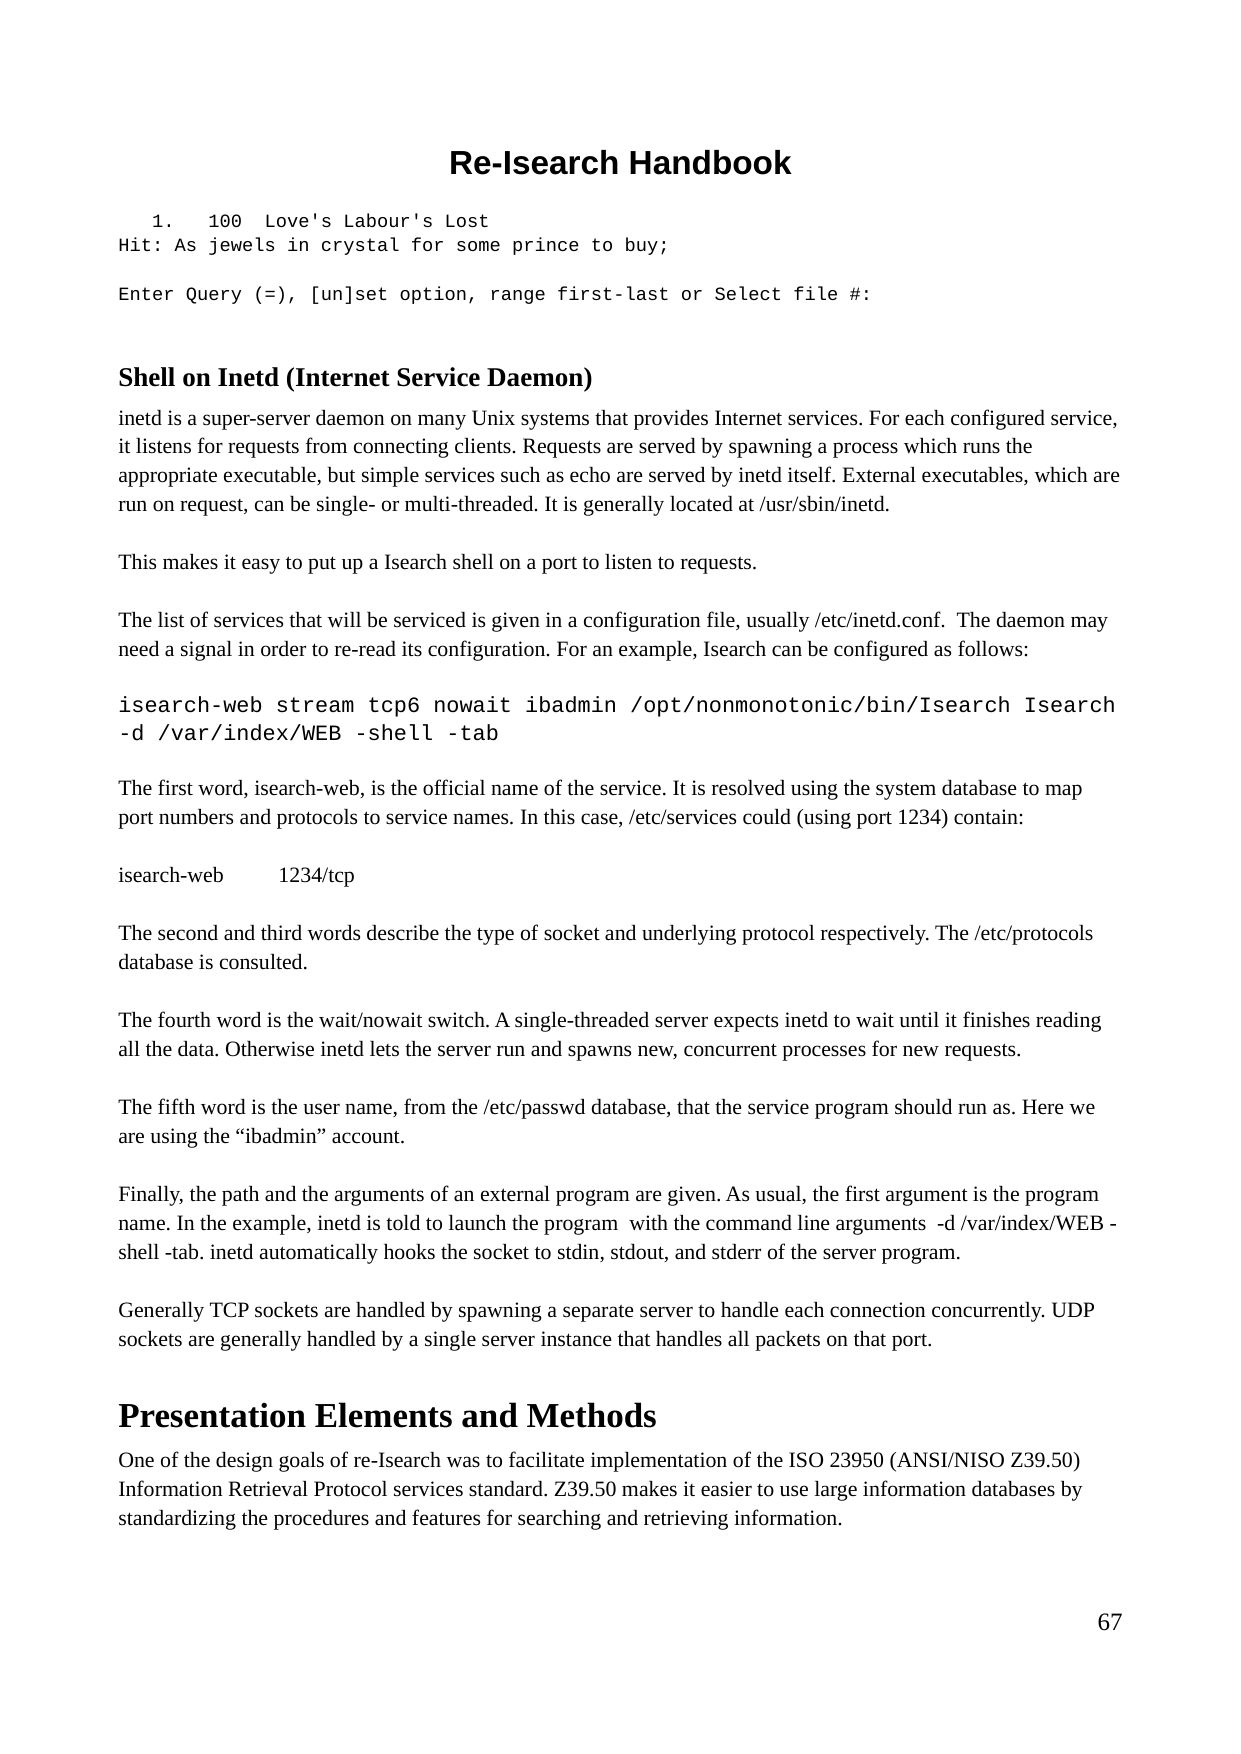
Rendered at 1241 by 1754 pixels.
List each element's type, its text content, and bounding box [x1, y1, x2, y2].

text The fifth word is the user name, from the /etc/passwd database, that the service program should run as. Here we are using the “ibadmin” account. [118, 1094, 1122, 1148]
text inetd is a super-server daemon on many Unix systems that provides Internet services. For each configured service, it listens for requests from connecting clients. Requests are served by spawning a process which runs the appropriate executable, but simple services such as echo are served by inetd itself. External executables, which are run on request, can be single- or multi-threaded. It is generally located at /usr/sbin/inetd. [118, 404, 1122, 517]
text The list of services that will be serviced is given in a configuration file, usually /etc/inetd.conf. The daemon may need a signal in order to re-read its configuration. For an example, Isearch can be configured as follows: [118, 607, 1122, 661]
text Generally TCP sockets are handled by spawning a separate server to handle each connection concurrently. UDP sockets are generally handled by a single server instance that handles all packets on that port. [118, 1297, 1122, 1351]
text isearch-web 1234/tcp [118, 862, 1122, 887]
text Enter Query (=), [un]set option, range first-last or Select file #: [118, 285, 1122, 306]
text The fourth word is the wait/nowait switch. A single-threaded server expects inetd to wait until it finishes reading all the data. Otherwise inetd lets the server run and spawns new, concurrent processes for new requests. [118, 1007, 1122, 1061]
text Finally, the path and the arguments of an external program are given. As usual, the first argument is the program name. In the example, inetd is told to launch the program with the command line arguments -d /var/index/WEB -shell -tab. inetd automatically hooks the socket to stdin, stdout, and stderr of the server program. [118, 1181, 1122, 1264]
text 1. 100 Love's Labour's Lost [118, 212, 1122, 233]
text The second and third words describe the type of socket and underlying protocol respectively. The /etc/protocols database is consulted. [118, 920, 1122, 974]
text Hit: As jewels in crystal for some prince to buy; [118, 236, 1122, 257]
text The first word, isearch-web, is the official name of the service. It is resolved using the system database to map port numbers and protocols to service names. In this case, /etc/services could (using port 1234) contain: [118, 775, 1122, 829]
subtitle Shell on Inetd (Internet Service Daemon) [118, 361, 1122, 392]
subtitle Presentation Elements and Methods [118, 1394, 1122, 1435]
text This makes it easy to put up a Isearch shell on a port to listen to requests. [118, 549, 1122, 574]
text isearch-web stream tcp6 nowait ibadmin /opt/nonmonotonic/bin/Isearch Isearch -d /var/index/WEB -shell -tab [118, 694, 1122, 747]
text One of the design goals of re-Isearch was to facilitate implementation of the ISO 23950 (ANSI/NISO Z39.50) Information Retrieval Protocol services standard. Z39.50 makes it easier to use large information databases by standardizing the procedures and features for searching and retrieving information. [118, 1447, 1122, 1530]
